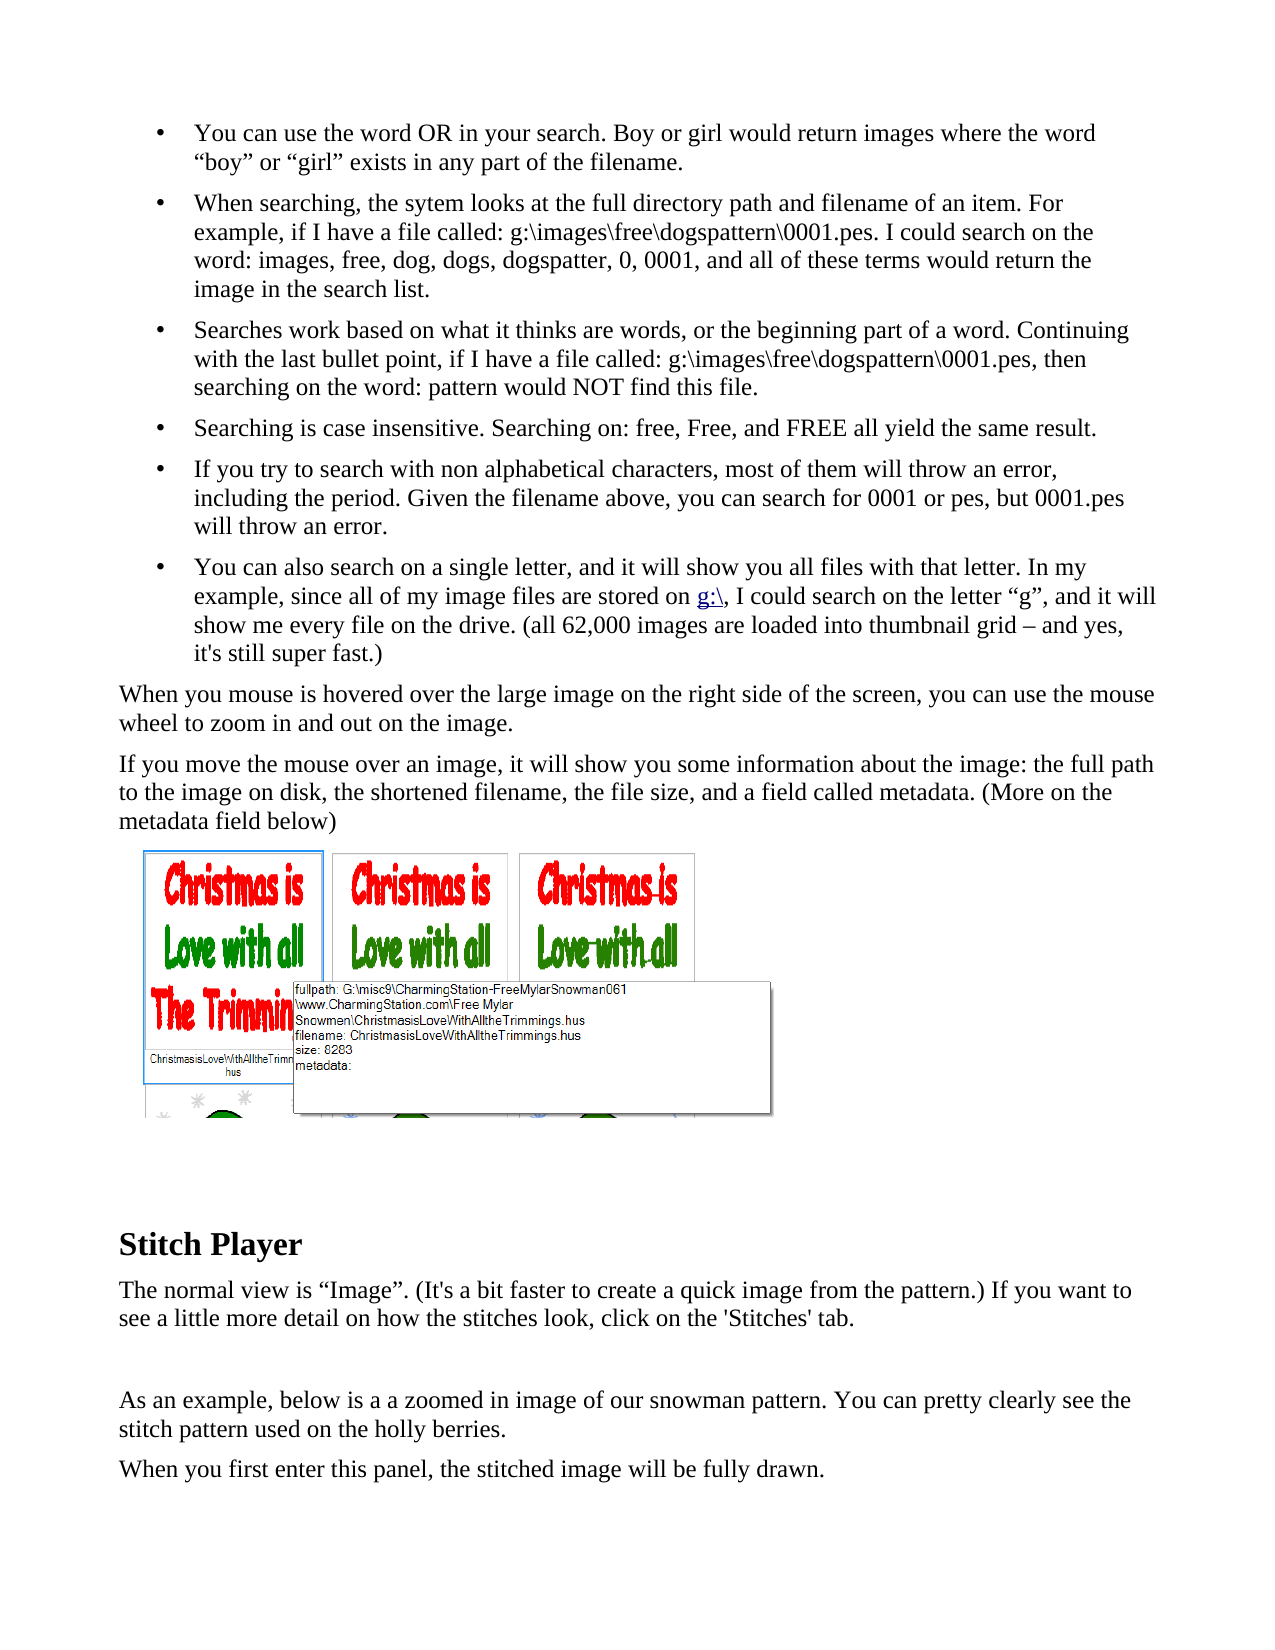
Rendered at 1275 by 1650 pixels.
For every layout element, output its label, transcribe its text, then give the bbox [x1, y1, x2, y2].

text When you mouse is hovered over the large image on the right side of the screen, you can use the mouse wheel to zoom in and out on the image. [118, 679, 1156, 737]
list If you try to search with non alphabetical characters, most of them will throw an error, including the period. Given the filename above, you can search for 0001 or pes, but 0001.pes will throw an error. [156, 454, 1156, 540]
text As an example, below is a a zoomed in image of our snowman pattern. You can pretty clearly see the stitch pattern used on the holly berries. [118, 1385, 1156, 1442]
list Searches work based on what it thinks are words, or the beginning part of a word. Continuing with the last bullet point, if I have a file called: g:\images\free\dogspattern\0001.pes, then searching on the word: pattern would NOT find this file. [156, 315, 1156, 401]
list When searching, the sytem looks at the full directory path and filename of an item. For example, if I have a file called: g:\images\free\dogspattern\0001.pes. I could search on the word: images, free, dog, dogs, dogspatter, 0, 0001, and all of these terms would return the image in the search list. [156, 188, 1156, 303]
list You can also search on a single letter, and it will show you all files with that letter. In my example, since all of my image files are stored on g:\, I could search on the letter “g”, and it will show me every file on the drive. (all 62,000 images are loaded into thumbnail grid – and yes, it's still super fast.) [156, 552, 1156, 667]
list Searching is case insensitive. Searching on: free, Free, and FREE all yield the same result. [156, 413, 1156, 442]
list You can use the word OR in your search. Boy or girl would return images where the word “boy” or “girl” exists in any part of the filename. [156, 118, 1156, 176]
text The normal view is “Image”. (It's a bit faster to create a quick image from the pattern.) If you want to see a little more detail on how the stitches look, click on the 'Stitches' tab. [118, 1275, 1156, 1332]
text When you first enter this panel, the stitched image will be fully drawn. [118, 1454, 1156, 1483]
picture [137, 846, 775, 1118]
text If you move the mouse over an image, it will show you some information about the image: the full path to the image on disk, the shortened filename, the file size, and a field called metadata. (More on the metadata field below) [118, 749, 1156, 835]
subtitle Stitch Player [118, 1224, 1156, 1263]
